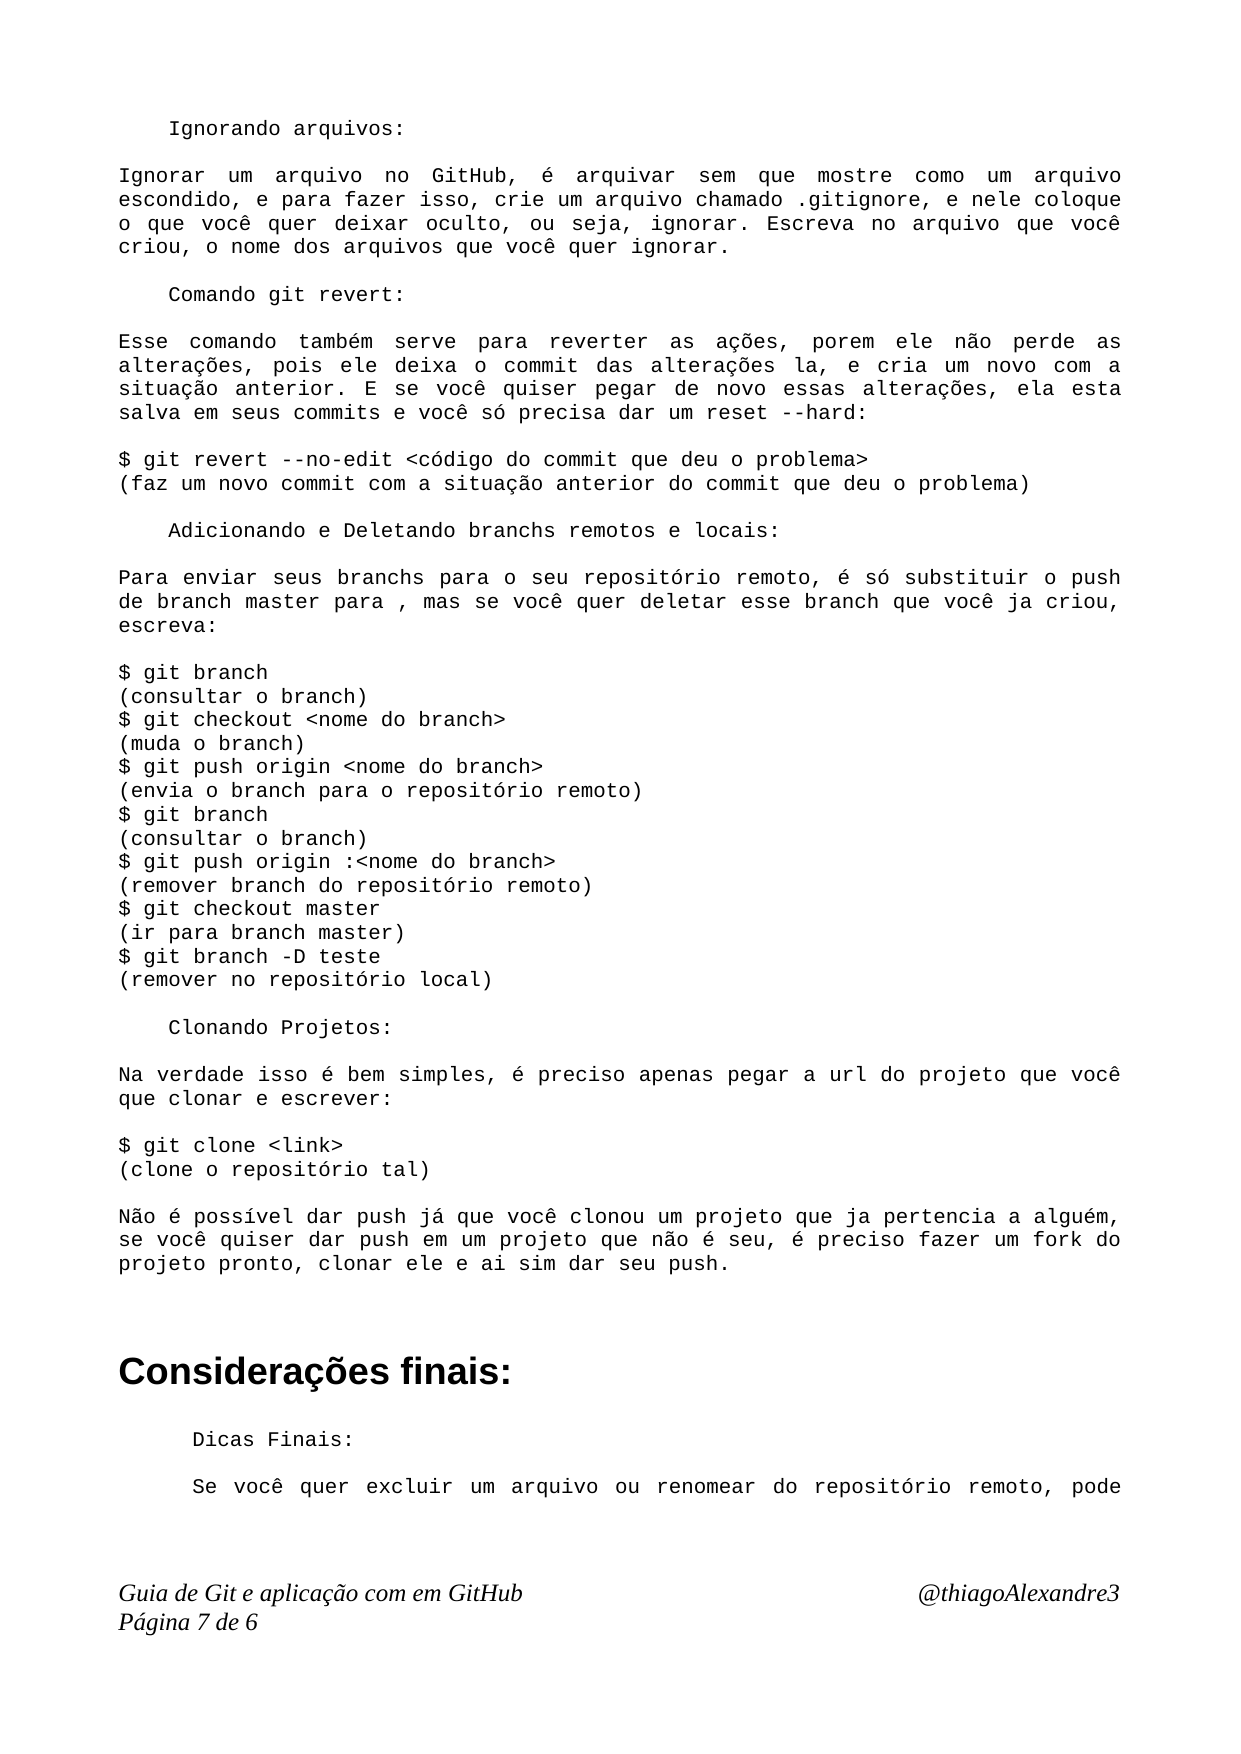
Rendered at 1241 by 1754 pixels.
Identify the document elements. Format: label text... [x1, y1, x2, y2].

text $ git branch [118, 662, 1122, 686]
text $ git checkout master [118, 898, 1122, 922]
text Não é possível dar push já que você clonou um projeto que ja pertencia a alguém, se você quiser dar push em um projeto que não é seu, é preciso fazer um fork do projeto pronto, clonar ele e ai sim dar seu push. [118, 1206, 1122, 1277]
text Adicionando e Deletando branchs remotos e locais: [118, 520, 1122, 544]
text (clone o repositório tal) [118, 1158, 1122, 1182]
text (consultar o branch) [118, 827, 1122, 851]
text Ignorando arquivos: [118, 118, 1122, 142]
text $ git checkout <nome do branch> [118, 709, 1122, 733]
text $ git revert --no-edit <código do commit que deu o problema> [118, 449, 1122, 473]
text (envia o branch para o repositório remoto) [118, 780, 1122, 804]
text Comando git revert: [118, 284, 1122, 307]
text (remover no repositório local) [118, 969, 1122, 993]
text $ git push origin <nome do branch> [118, 757, 1122, 780]
text Dicas Finais: [118, 1429, 1122, 1452]
text $ git branch [118, 804, 1122, 827]
text Esse comando também serve para reverter as ações, porem ele não perde as alterações, pois ele deixa o commit das alterações la, e cria um novo com a situação anterior. E se você quiser pegar de novo essas alterações, ela esta salva em seus commits e você só precisa dar um reset --hard: [118, 331, 1122, 426]
text (muda o branch) [118, 733, 1122, 757]
text (remover branch do repositório remoto) [118, 875, 1122, 898]
text (ir para branch master) [118, 922, 1122, 946]
text Clonando Projetos: [118, 1017, 1122, 1040]
text $ git clone <link> [118, 1135, 1122, 1158]
text Ignorar um arquivo no GitHub, é arquivar sem que mostre como um arquivo escondido, e para fazer isso, crie um arquivo chamado .gitignore, e nele coloque o que você quer deixar oculto, ou seja, ignorar. Escreva no arquivo que você criou, o nome dos arquivos que você quer ignorar. [118, 165, 1122, 260]
text $ git branch -D teste [118, 946, 1122, 969]
text (faz um novo commit com a situação anterior do commit que deu o problema) [118, 473, 1122, 496]
text Para enviar seus branchs para o seu repositório remoto, é só substituir o push de branch master para , mas se você quer deletar esse branch que você ja criou, escreva: [118, 567, 1122, 638]
text (consultar o branch) [118, 686, 1122, 709]
text $ git push origin :<nome do branch> [118, 851, 1122, 875]
subtitle Considerações finais: [118, 1349, 1122, 1393]
text Se você quer excluir um arquivo ou renomear do repositório remoto, pode [118, 1476, 1122, 1500]
text Na verdade isso é bem simples, é preciso apenas pegar a url do projeto que você que clonar e escrever: [118, 1064, 1122, 1111]
